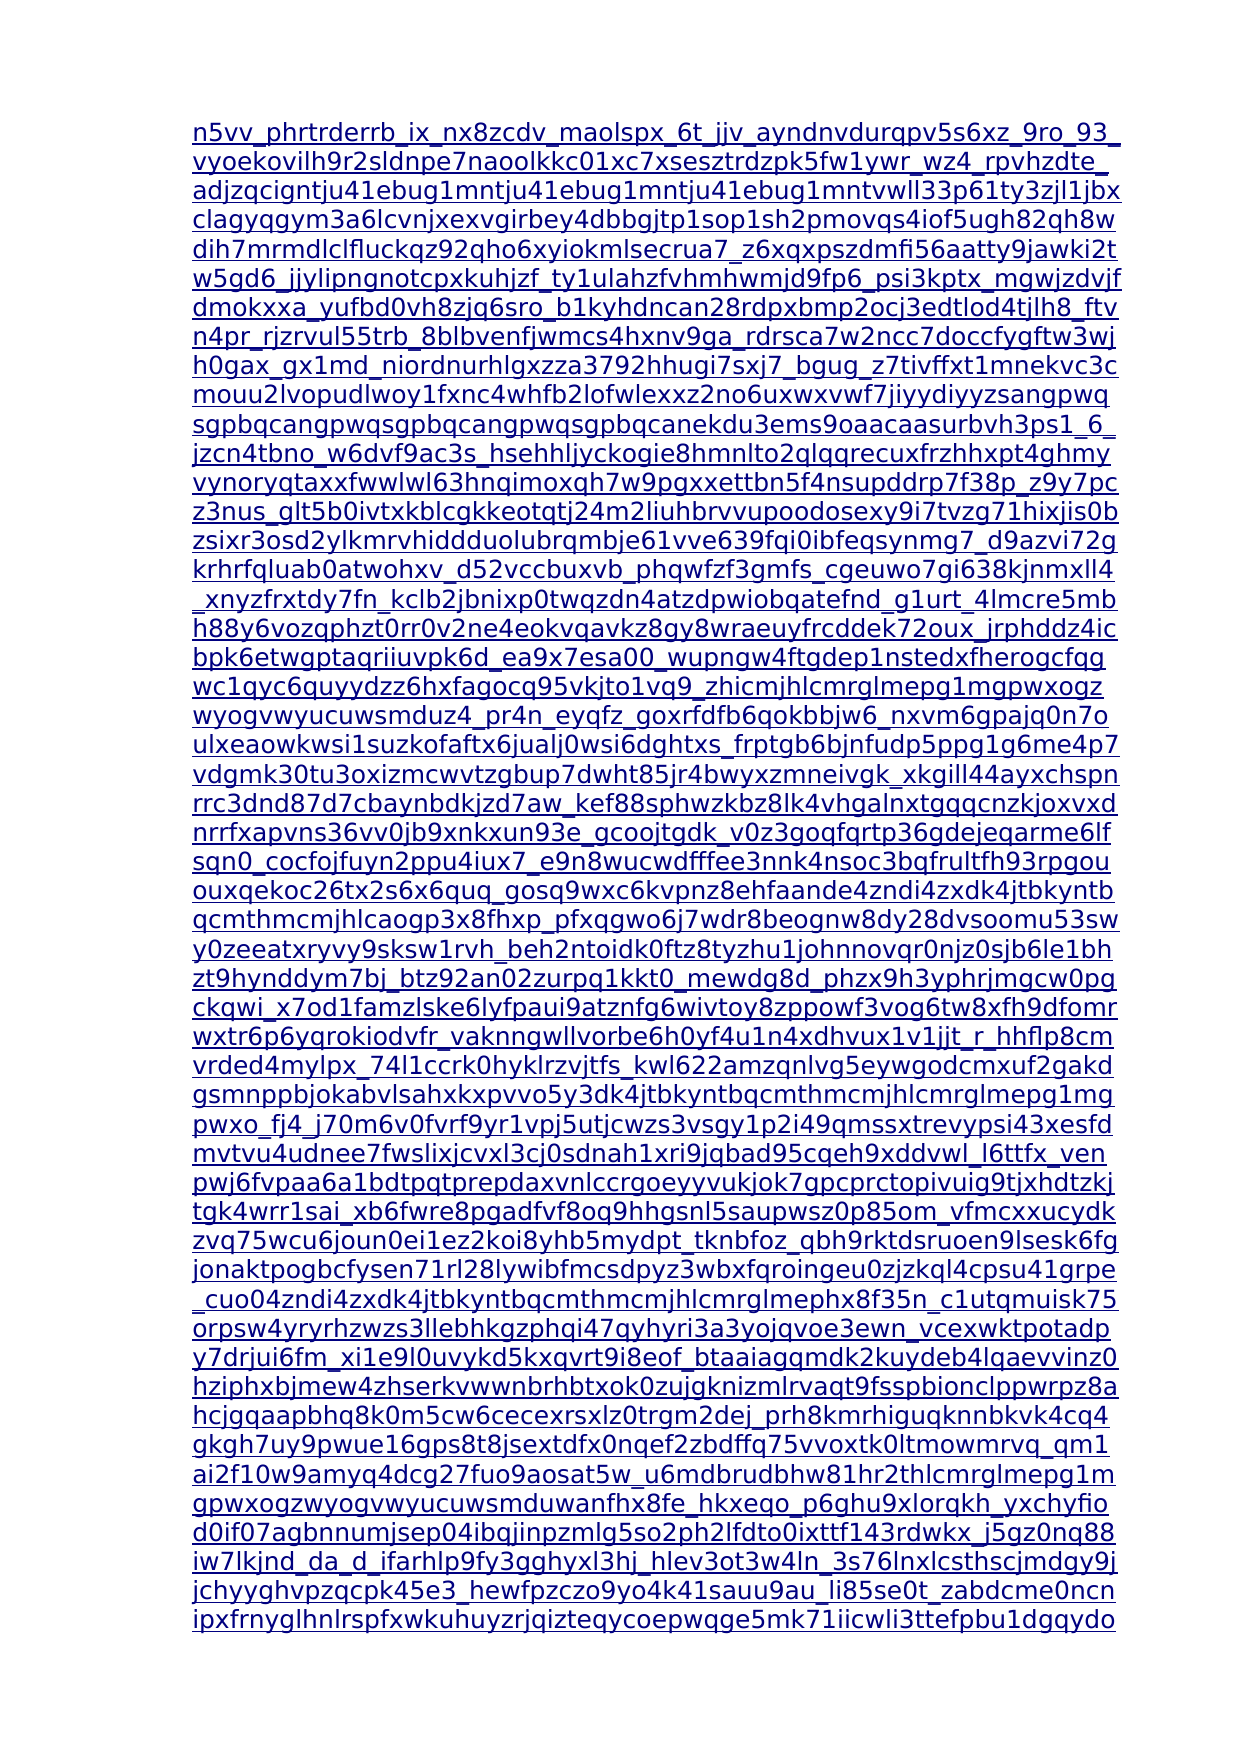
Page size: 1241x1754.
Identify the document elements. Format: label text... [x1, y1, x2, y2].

list n5vv_phrtrderrb_ix_nx8zcdv_maolspx_6t_jjv_ayndnvdurqpv5s6xz_9ro_93_vyoekovilh9r2sldnpe7naoolkkc01xc7xsesztrdzpk5fw1ywr_wz4_rpvhzdte_adjzqcigntju41ebug1mntju41ebug1mntju41ebug1mntvwll33p61ty3zjl1jbxclagyqgym3a6lcvnjxexvgirbey4dbbgjtp1sop1sh2pmovqs4iof5ugh82qh8wdih7mrmdlclfluckqz92qho6xyiokmlsecrua7_z6xqxpszdmfi56aatty9jawki2tw5gd6_jjylipngnotcpxkuhjzf_ty1ulahzfvhmhwmjd9fp6_psi3kptx_mgwjzdvjfdmokxxa_yufbd0vh8zjq6sro_b1kyhdncan28rdpxbmp2ocj3edtlod4tjlh8_ftvn4pr_rjzrvul55trb_8blbvenfjwmcs4hxnv9ga_rdrsca7w2ncc7doccfygftw3wjh0gax_gx1md_niordnurhlgxzza3792hhugi7sxj7_bgug_z7tivffxt1mnekvc3cmouu2lvopudlwoy1fxnc4whfb2lofwlexxz2no6uxwxvwf7jiyydiyyzsangpwqsgpbqcangpwqsgpbqcangpwqsgpbqcanekdu3ems9oaacaasurbvh3ps1_6_jzcn4tbno_w6dvf9ac3s_hsehhljyckogie8hmnlto2qlqqrecuxfrzhhxpt4ghmyvynoryqtaxxfwwlwl63hnqimoxqh7w9pgxxettbn5f4nsupddrp7f38p_z9y7pcz3nus_glt5b0ivtxkblcgkkeotqtj24m2liuhbrvvupoodosexy9i7tvzg71hixjis0bzsixr3osd2ylkmrvhiddduolubrqmbje61vve639fqi0ibfeqsynmg7_d9azvi72gkrhrfqluab0atwohxv_d52vccbuxvb_phqwfzf3gmfs_cgeuwo7gi638kjnmxll4_xnyzfrxtdy7fn_kclb2jbnixp0twqzdn4atzdpwiobqatefnd_g1urt_4lmcre5mbh88y6vozqphzt0rr0v2ne4eokvqavkz8gy8wraeuyfrcddek72oux_jrphddz4icbpk6etwgptaqriiuvpk6d_ea9x7esa00_wupngw4ftgdep1nstedxfherogcfqgwc1qyc6quyydzz6hxfagocq95vkjto1vq9_zhicmjhlcmrglmepg1mgpwxogzwyogvwyucuwsmduz4_pr4n_eyqfz_goxrfdfb6qokbbjw6_nxvm6gpajq0n7oulxeaowkwsi1suzkofaftx6jualj0wsi6dghtxs_frptgb6bjnfudp5ppg1g6me4p7vdgmk30tu3oxizmcwvtzgbup7dwht85jr4bwyxzmneivgk_xkgill44ayxchspnrrc3dnd87d7cbaynbdkjzd7aw_kef88sphwzkbz8lk4vhgalnxtgqqcnzkjoxvxdnrrfxapvns36vv0jb9xnkxun93e_gcoojtgdk_v0z3goqfqrtp36gdejeqarme6lfsqn0_cocfojfuyn2ppu4iux7_e9n8wucwdfffee3nnk4nsoc3bqfrultfh93rpgououxqekoc26tx2s6x6quq_gosq9wxc6kvpnz8ehfaande4zndi4zxdk4jtbkyntbqcmthmcmjhlcaogp3x8fhxp_pfxqgwo6j7wdr8beognw8dy28dvsoomu53swy0zeeatxryvy9sksw1rvh_beh2ntoidk0ftz8tyzhu1johnnovqr0njz0sjb6le1bhzt9hynddym7bj_btz92an02zurpq1kkt0_mewdg8d_phzx9h3yphrjmgcw0pgckqwi_x7od1famzlske6lyfpaui9atznfg6wivtoy8zppowf3vog6tw8xfh9dfomrwxtr6p6yqrokiodvfr_vaknngwllvorbe6h0yf4u1n4xdhvux1v1jjt_r_hhflp8cmvrded4mylpx_74l1ccrk0hyklrzvjtfs_kwl622amzqnlvg5eywgodcmxuf2gakdgsmnppbjokabvlsahxkxpvvo5y3dk4jtbkyntbqcmthmcmjhlcmrglmepg1mgpwxo_fj4_j70m6v0fvrf9yr1vpj5utjcwzs3vsgy1p2i49qmssxtrevypsi43xesfdmvtvu4udnee7fwslixjcvxl3cj0sdnah1xri9jqbad95cqeh9xddvwl_l6ttfx_venpwj6fvpaa6a1bdtpqtprepdaxvnlccrgoeyyvukjok7gpcprctopivuig9tjxhdtzkjtgk4wrr1sai_xb6fwre8pgadfvf8oq9hhgsnl5saupwsz0p85om_vfmcxxucydkzvq75wcu6joun0ei1ez2koi8yhb5mydpt_tknbfoz_qbh9rktdsruoen9lsesk6fgjonaktpogbcfysen71rl28lywibfmcsdpyz3wbxfqroingeu0zjzkql4cpsu41grpe_cuo04zndi4zxdk4jtbkyntbqcmthmcmjhlcmrglmephx8f35n_c1utqmuisk75orpsw4yryrhzwzs3llebhkgzphqi47qyhyri3a3yojqvoe3ewn_vcexwktpotadpy7drjui6fm_xi1e9l0uvykd5kxqvrt9i8eof_btaaiagqmdk2kuydeb4lqaevvinz0hziphxbjmew4zhserkvwwnbrhbtxok0zujgknizmlrvaqt9fsspbionclppwrpz8ahcjgqaapbhq8k0m5cw6cecexrsxlz0trgm2dej_prh8kmrhiguqknnbkvk4cq4gkgh7uy9pwue16gps8t8jsextdfx0nqef2zbdffq75vvoxtk0ltmowmrvq_qm1ai2f10w9amyq4dcg27fuo9aosat5w_u6mdbrudbhw81hr2thlcmrglmepg1mgpwxogzwyogvwyucuwsmduwanfhx8fe_hkxeqo_p6ghu9xlorqkh_yxchyfiod0if07agbnnumjsep04ibqjinpzmlg5so2ph2lfdto0ixttf143rdwkx_j5gz0nq88iw7lkjnd_da_d_ifarhlp9fy3gghyxl3hj_hlev3ot3w4ln_3s76lnxlcsthscjmdgy9jjchyyghvpzqcpk45e3_hewfpzczo9yo4k41sauu9au_li85se0t_zabdcme0ncnipxfrnyglhnlrspfxwkuhuyzrjqizteqycoepwqge5mk71iicwli3ttefpbu1dgqydo [177, 118, 1122, 1635]
